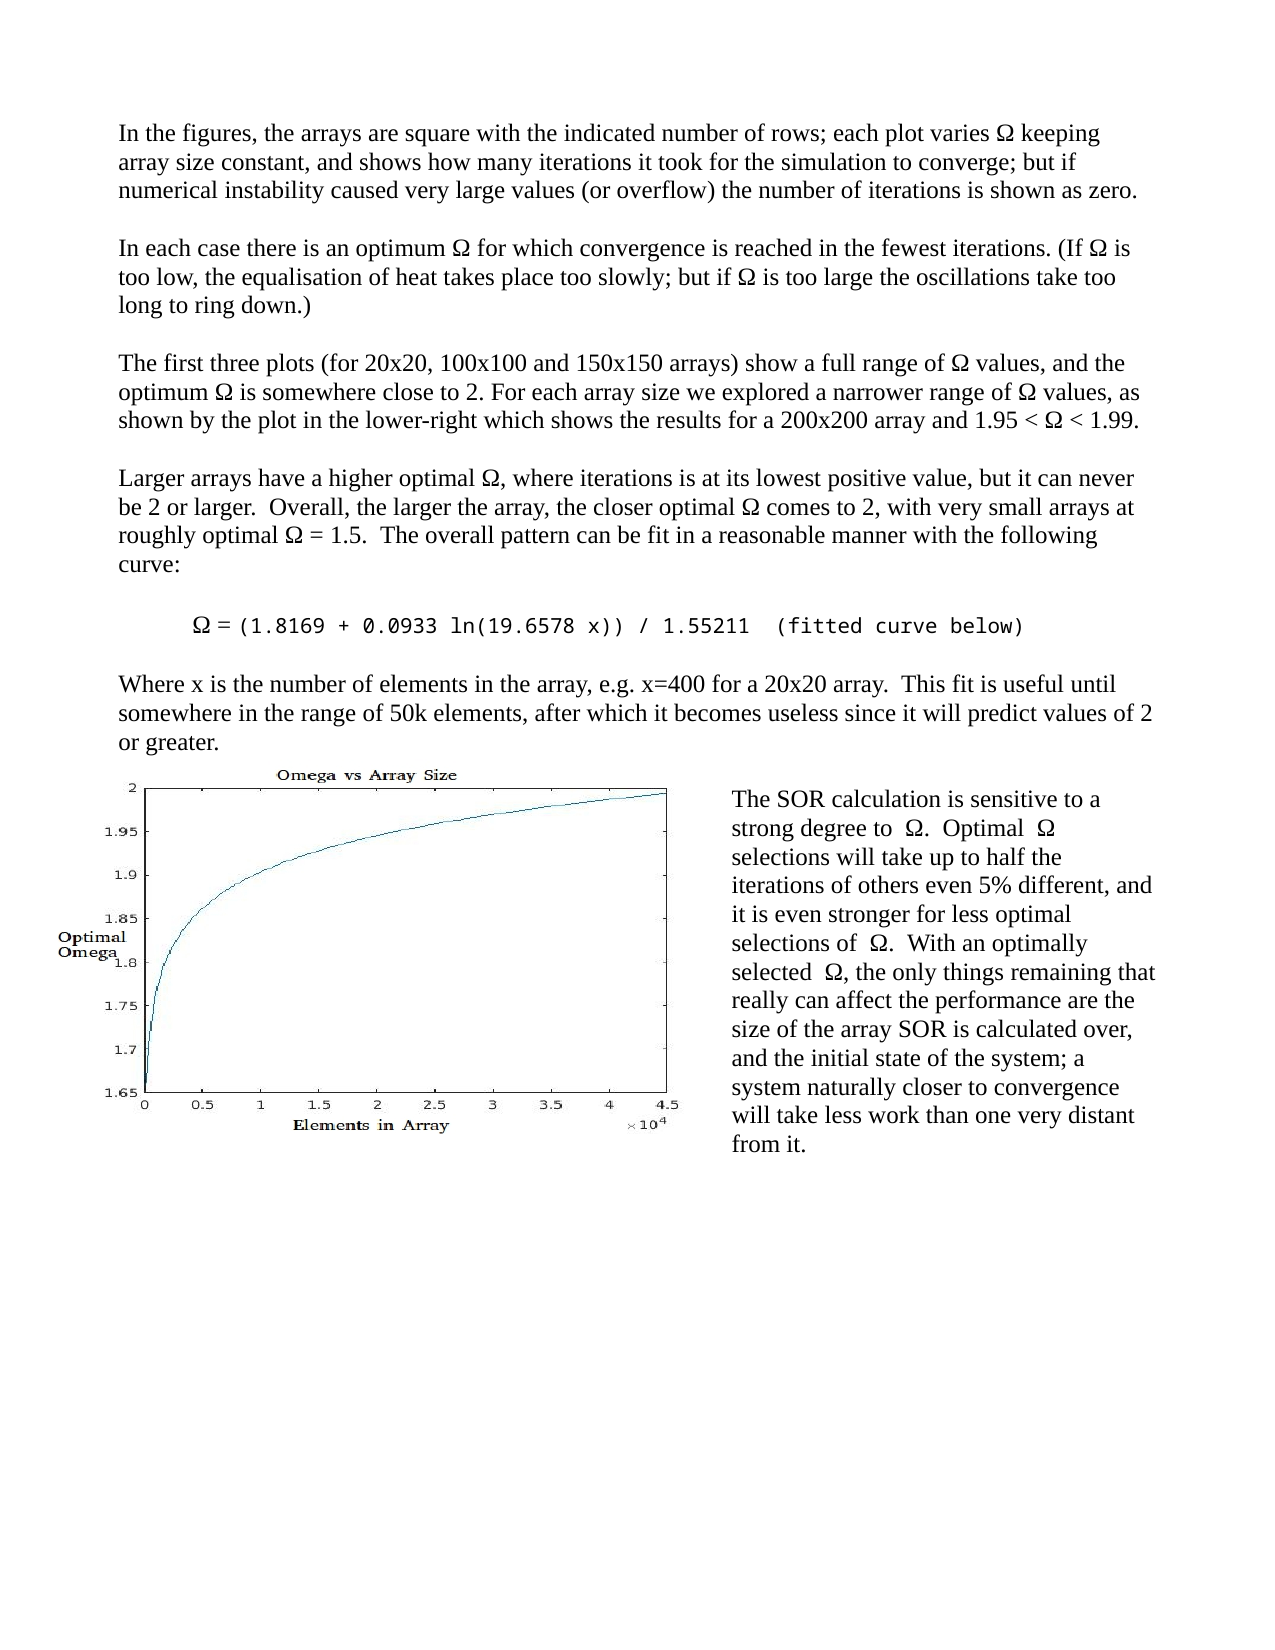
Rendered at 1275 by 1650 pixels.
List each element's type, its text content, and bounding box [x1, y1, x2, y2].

text Ω = (1.8169 + 0.0933 ln(19.6578 x)) / 1.55211 (fitted curve below) [118, 607, 1157, 641]
text Where x is the number of elements in the array, e.g. x=400 for a 20x20 array. This fit is useful until somewhere in the range of 50k elements, after which it becomes useless since it will predict values of 2 or greater. [118, 669, 1157, 756]
picture [57, 759, 732, 1134]
text In each case there is an optimum Ω for which convergence is reached in the fewest iterations. (If Ω is too low, the equalisation of heat takes place too slowly; but if Ω is too large the oscillations take too long to ring down.) [118, 233, 1157, 319]
text The SOR calculation is sensitive to a strong degree to Ω. Optimal Ω selections will take up to half the iterations of others even 5% different, and it is even stronger for less optimal selections of Ω. With an optimally selected Ω, the only things remaining that really can affect the performance are the size of the array SOR is calculated over, and the initial state of the system; a system naturally closer to convergence will take less work than one very distant from it. [118, 784, 1157, 1158]
text In the figures, the arrays are square with the indicated number of rows; each plot varies Ω keeping array size constant, and shows how many iterations it took for the simulation to converge; but if numerical instability caused very large values (or overflow) the number of iterations is shown as zero. [118, 118, 1157, 204]
text Larger arrays have a higher optimal Ω, where iterations is at its lowest positive value, but it can never be 2 or larger. Overall, the larger the array, the closer optimal Ω comes to 2, with very small arrays at roughly optimal Ω = 1.5. The overall pattern can be fit in a reasonable manner with the following curve: [118, 463, 1157, 578]
text The first three plots (for 20x20, 100x100 and 150x150 arrays) show a full range of Ω values, and the optimum Ω is somewhere close to 2. For each array size we explored a narrower range of Ω values, as shown by the plot in the lower-right which shows the results for a 200x200 array and 1.95 < Ω < 1.99. [118, 348, 1157, 434]
